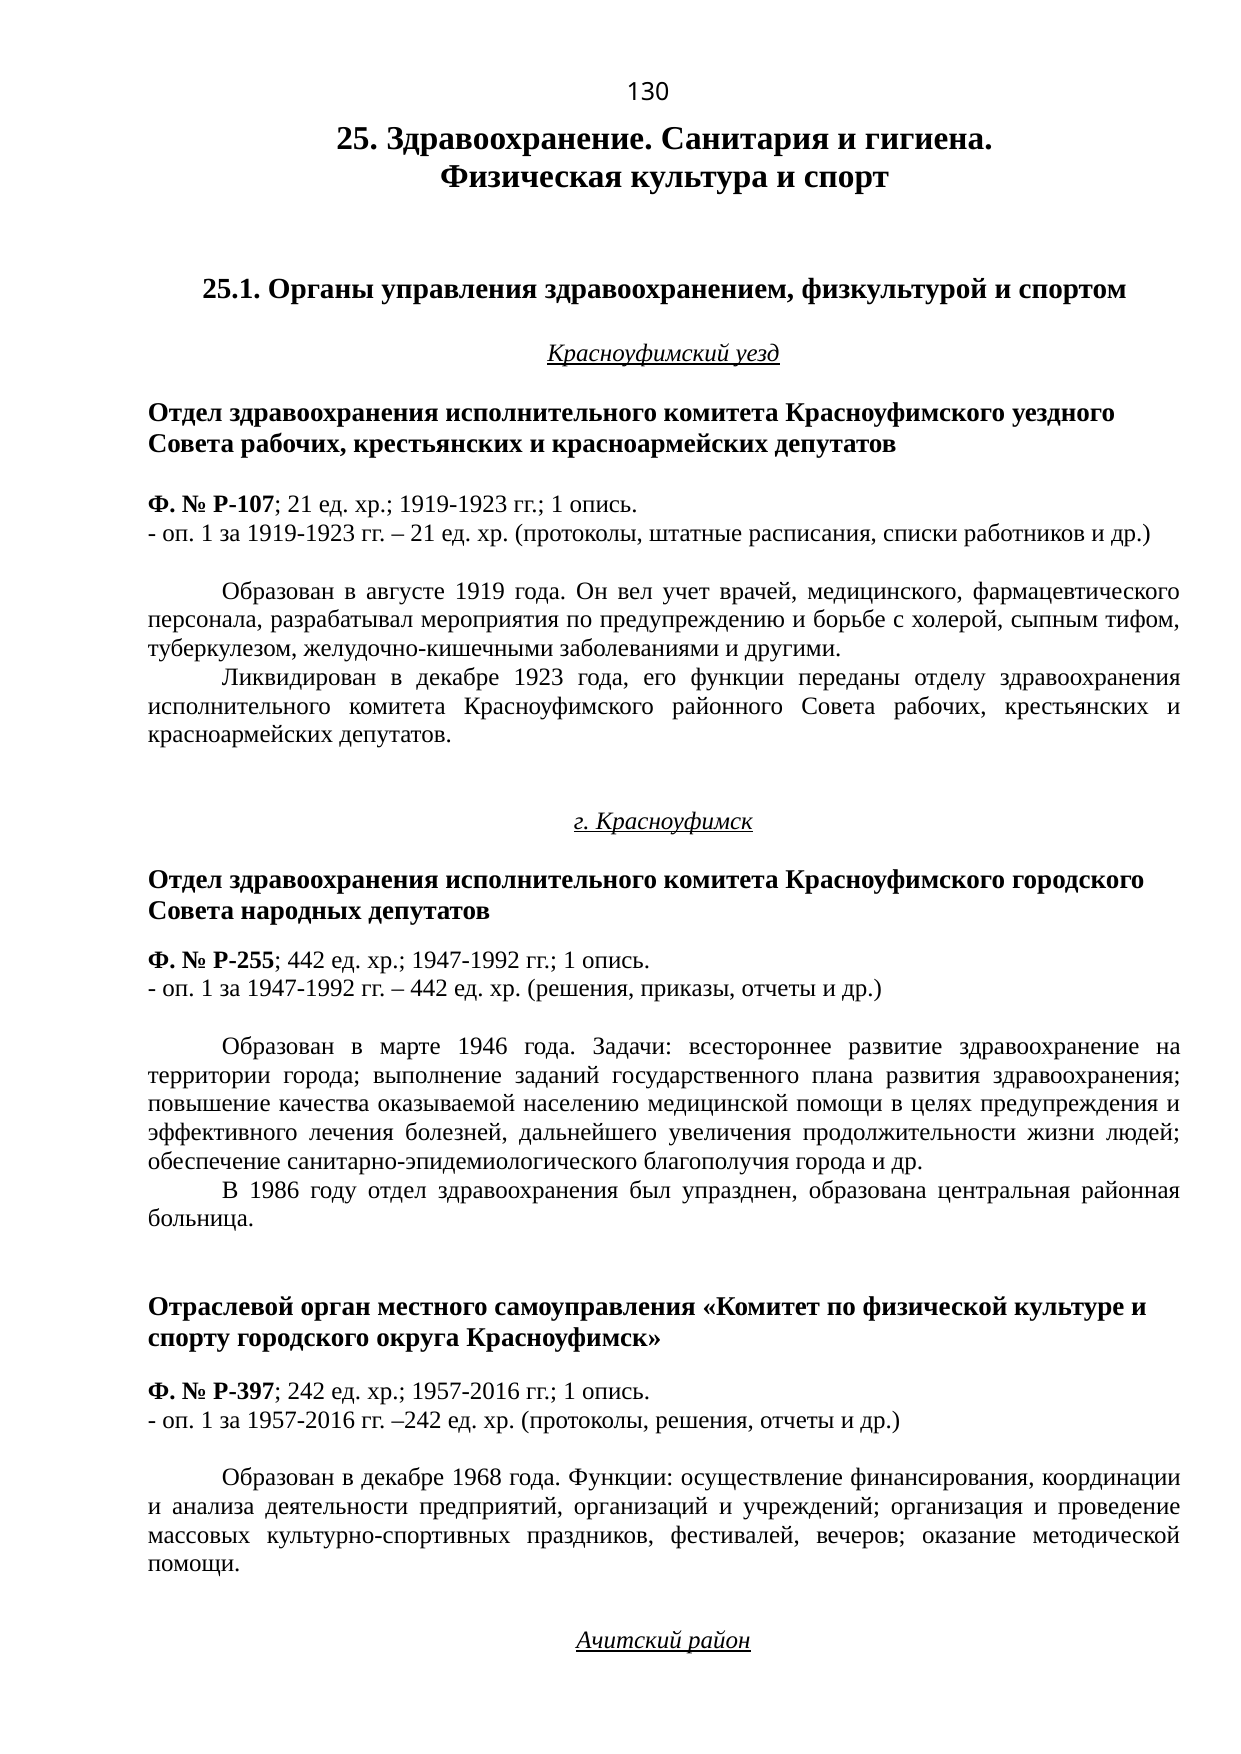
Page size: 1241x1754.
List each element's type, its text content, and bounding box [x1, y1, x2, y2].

text Образован в декабре 1968 года. Функции: осуществление финансирования, координации и анализа деятельности предприятий, организаций и учреждений; организация и проведение массовых культурно-спортивных праздников, фестивалей, вечеров; оказание методической помощи. [148, 1462, 1181, 1577]
text Ф. № Р-107; 21 ед. хр.; 1919-1923 гг.; 1 опись. [148, 489, 1181, 518]
text г. Красноуфимск [148, 806, 1181, 834]
text - оп. 1 за 1919-1923 гг. – 21 ед. хр. (протоколы, штатные расписания, списки работников и др.) [148, 518, 1181, 547]
text Ликвидирован в декабре 1923 года, его функции переданы отделу здравоохранения исполнительного комитета Красноуфимского районного Совета рабочих, крестьянских и красноармейских депутатов. [148, 662, 1181, 748]
text Красноуфимский уезд [148, 338, 1181, 367]
text - оп. 1 за 1947-1992 гг. – 442 ед. хр. (решения, приказы, отчеты и др.) [148, 973, 1181, 1002]
text Образован в августе 1919 года. Он вел учет врачей, медицинского, фармацевтического персонала, разрабатывал мероприятия по предупреждению и борьбе с холерой, сыпным тифом, туберкулезом, желудочно-кишечными заболеваниями и другими. [148, 576, 1181, 662]
text 25. Здравоохранение. Санитария и гигиена. [148, 118, 1181, 156]
text В 1986 году отдел здравоохранения был упразднен, образована центральная районная больница. [148, 1175, 1181, 1232]
text Отраслевой орган местного самоуправления «Комитет по физической культуре и спорту городского округа Красноуфимск» [148, 1290, 1181, 1352]
text 25.1. Органы управления здравоохранением, физкультурой и спортом [148, 271, 1181, 305]
text - оп. 1 за 1957-2016 гг. –242 ед. хр. (протоколы, решения, отчеты и др.) [148, 1405, 1181, 1433]
text Образован в марте 1946 года. Задачи: всестороннее развитие здравоохранение на территории города; выполнение заданий государственного плана развития здравоохранения; повышение качества оказываемой населению медицинской помощи в целях предупреждения и эффективного лечения болезней, дальнейшего увеличения продолжительности жизни людей; обеспечение санитарно-эпидемиологического благополучия города и др. [148, 1031, 1181, 1175]
text Ф. № Р-397; 242 ед. хр.; 1957-2016 гг.; 1 опись. [148, 1376, 1181, 1405]
text Физическая культура и спорт [148, 156, 1181, 195]
text Отдел здравоохранения исполнительного комитета Красноуфимского уездного Совета рабочих, крестьянских и красноармейских депутатов [148, 396, 1181, 458]
text Отдел здравоохранения исполнительного комитета Красноуфимского городского Совета народных депутатов [148, 863, 1181, 926]
text Ф. № Р-255; 442 ед. хр.; 1947-1992 гг.; 1 опись. [148, 945, 1181, 973]
text Ачитский район [148, 1625, 1181, 1654]
